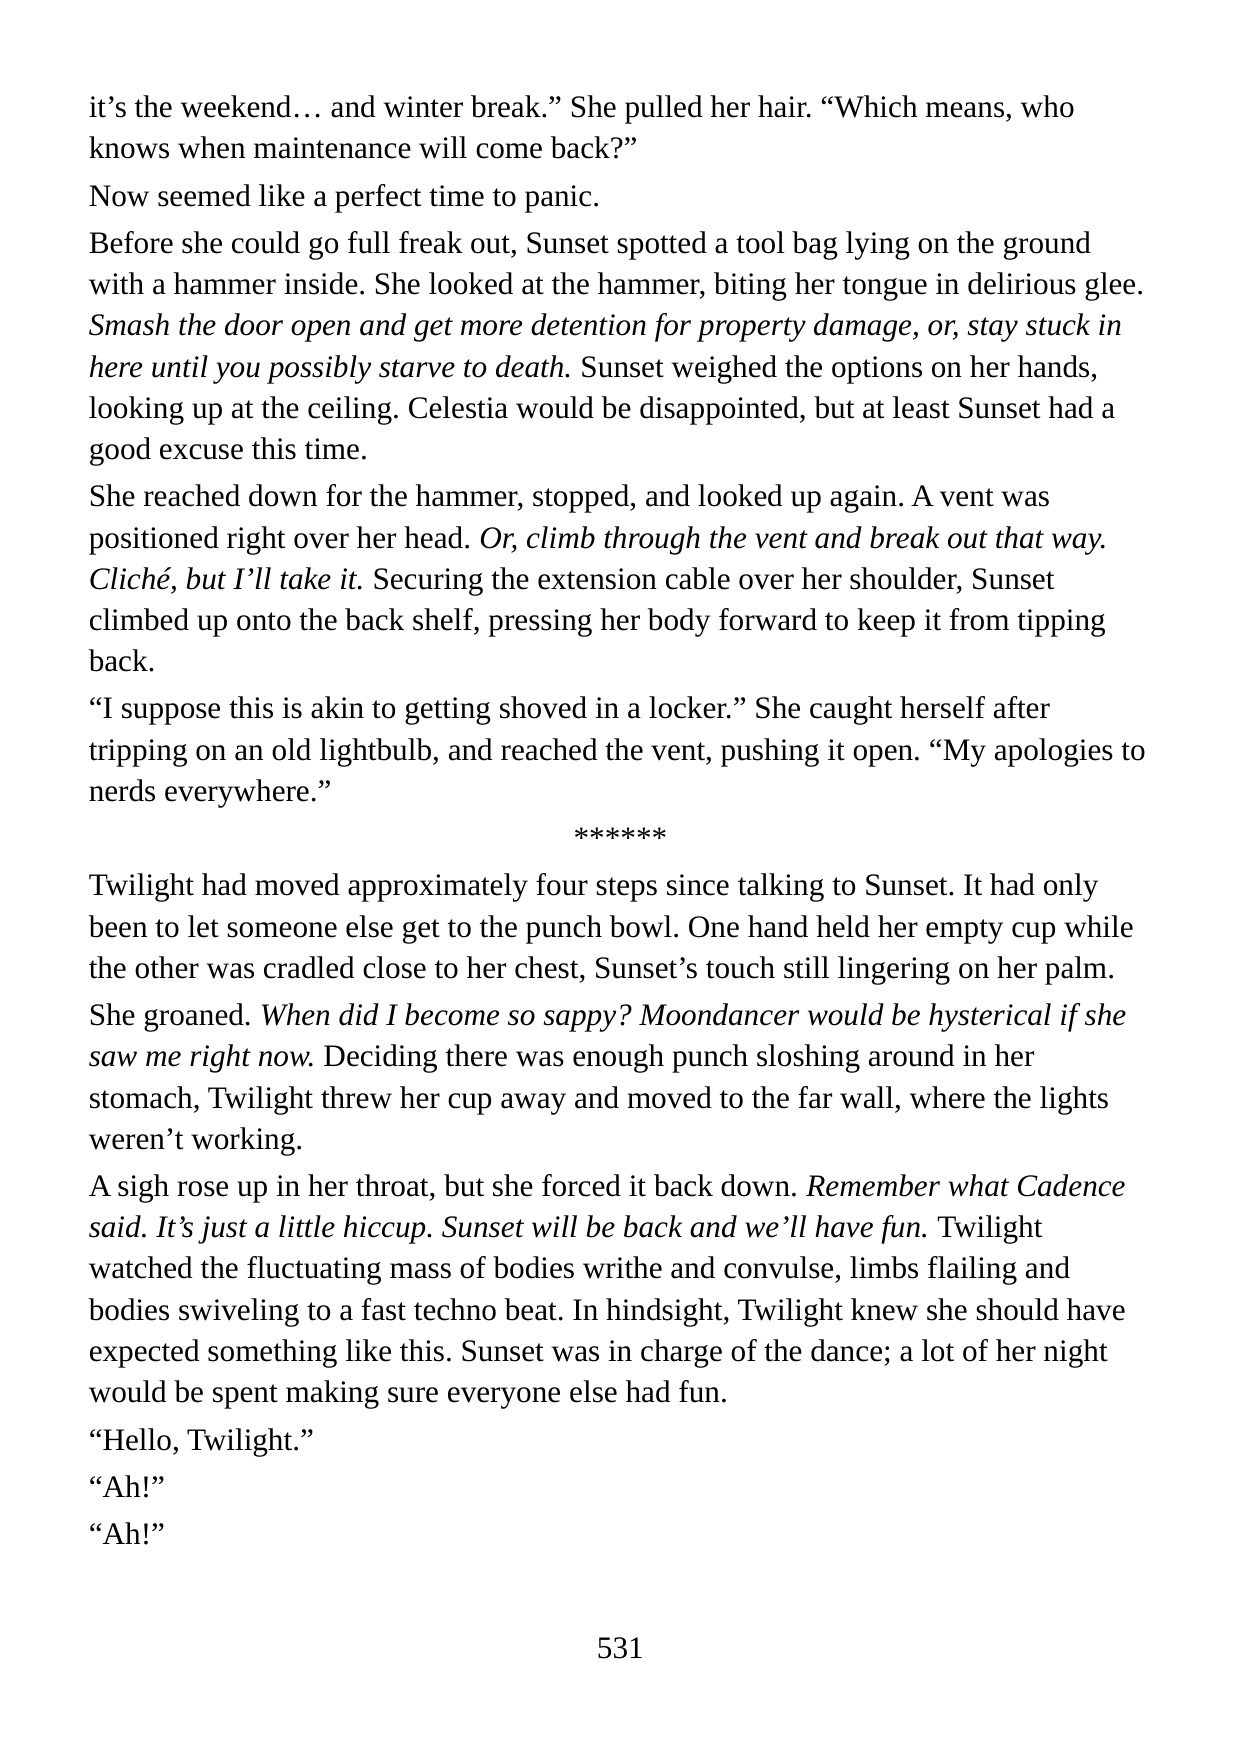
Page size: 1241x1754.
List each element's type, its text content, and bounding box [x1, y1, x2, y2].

text A sigh rose up in her throat, but she forced it back down. Remember what Cadence said. It’s just a little hiccup. Sunset will be back and we’ll have fun. Twilight watched the fluctuating mass of bodies writhe and convulse, limbs flailing and bodies swiveling to a fast techno beat. In hindsight, Twilight knew she should have expected something like this. Sunset was in charge of the dance; a lot of her night would be spent making sure everyone else had fun. [88, 1167, 1152, 1409]
text Now seemed like a perfect time to panic. [88, 177, 1152, 213]
text ****** [88, 819, 1152, 855]
text “I suppose this is akin to getting shoved in a locker.” She caught herself after tripping on an old lightbulb, and reached the vent, pushing it open. “My apologies to nerds everywhere.” [88, 690, 1152, 808]
text Before she could go full freak out, Sunset spotted a tool bag lying on the ground with a hammer inside. She looked at the hammer, biting her tongue in delirious glee. Smash the door open and get more detention for property damage, or, stay stuck in here until you possibly starve to death. Sunset weighed the options on her hands, looking up at the ceiling. Celestia would be disappointed, but at least Sunset had a good excuse this time. [88, 224, 1152, 466]
text “Ah!” [88, 1515, 1152, 1551]
text “Hello, Twilight.” [88, 1421, 1152, 1457]
text She reached down for the hammer, stopped, and looked up again. A vent was positioned right over her head. Or, climb through the vent and break out that way. Cliché, but I’ll take it. Securing the extension cable over her shoulder, Sunset climbed up onto the back shelf, pressing her body forward to keep it from tipping back. [88, 478, 1152, 678]
text it’s the weekend… and winter break.” She pulled her hair. “Which means, who knows when maintenance will come back?” [88, 88, 1152, 166]
text “Ah!” [88, 1468, 1152, 1504]
text Twilight had moved approximately four steps since talking to Sunset. It had only been to let someone else get to the punch bowl. One hand held her empty cup while the other was cradled close to her chest, Sunset’s touch still lingering on her palm. [88, 867, 1152, 985]
text She groaned. When did I become so sappy? Moondancer would be hysterical if she saw me right now. Deciding there was enough punch sloshing around in her stomach, Twilight threw her cup away and moved to the far wall, where the lights weren’t working. [88, 996, 1152, 1156]
